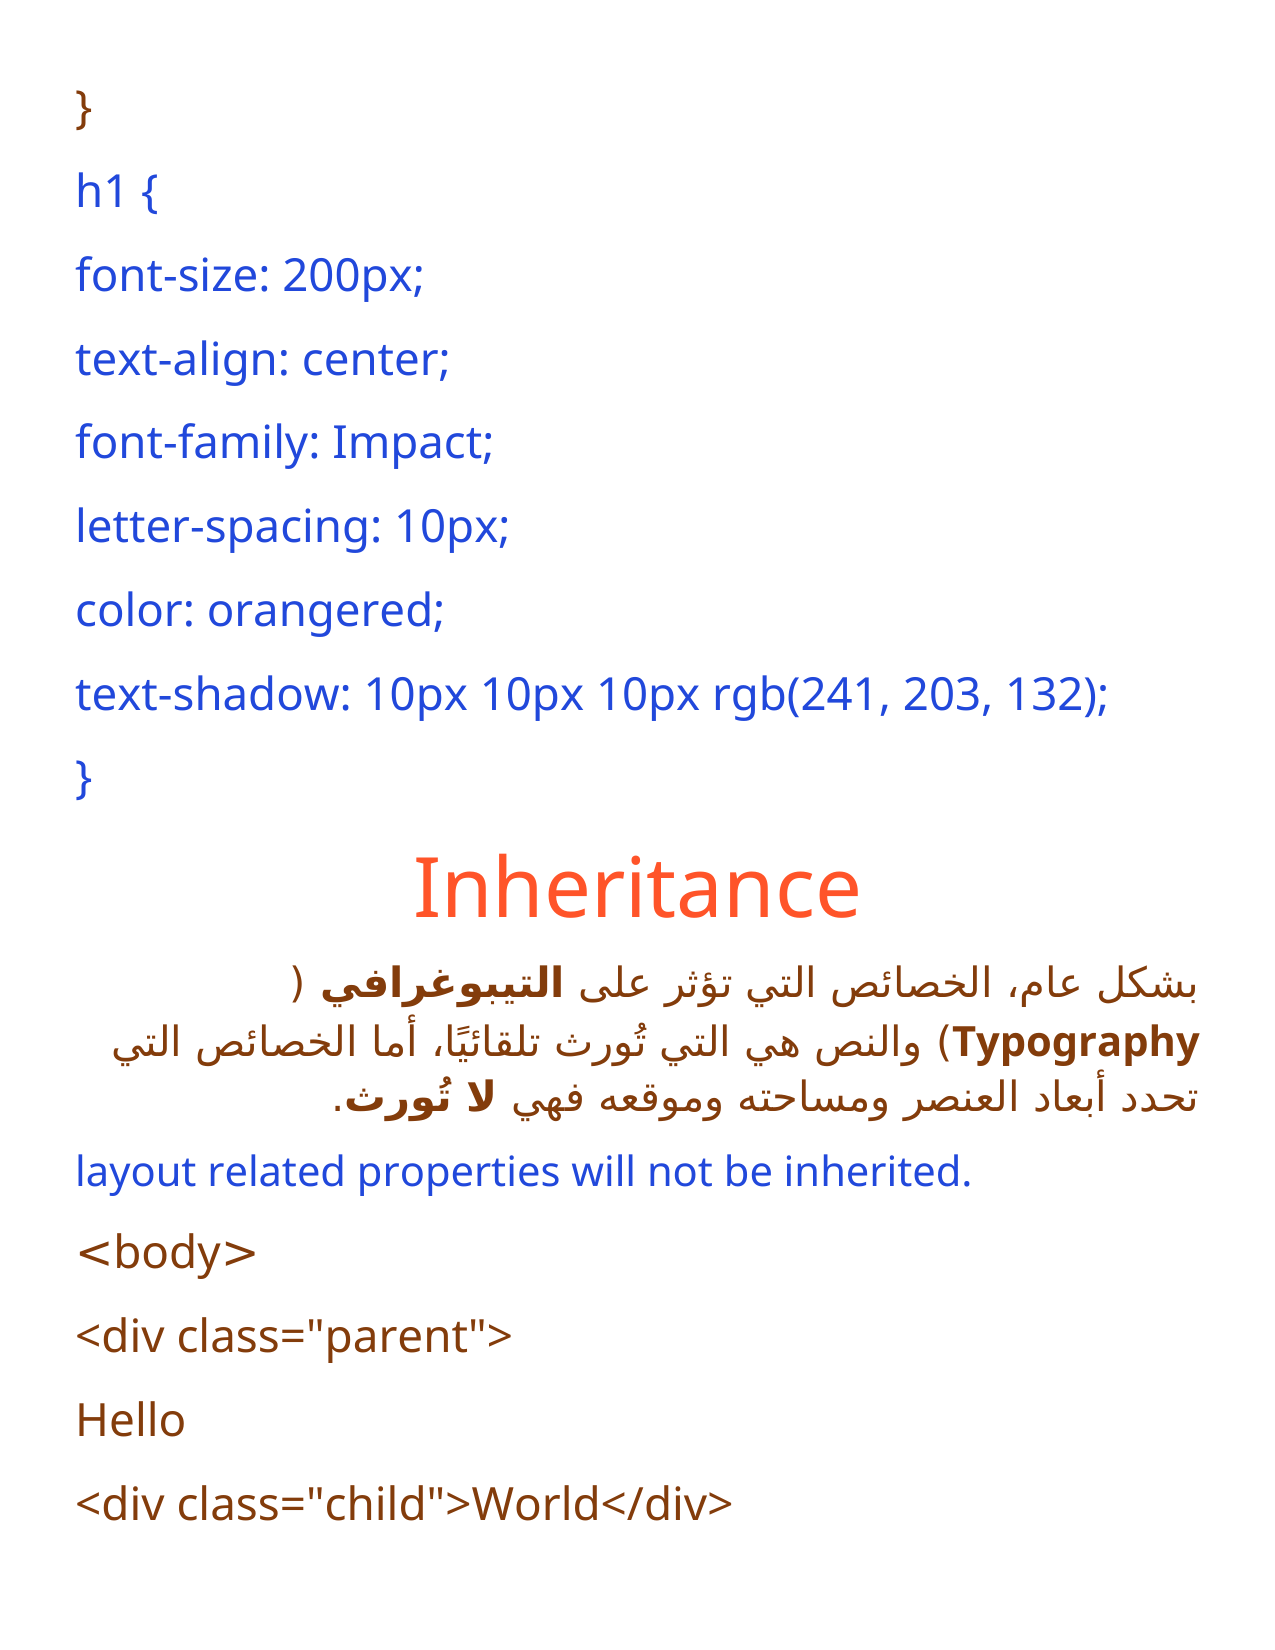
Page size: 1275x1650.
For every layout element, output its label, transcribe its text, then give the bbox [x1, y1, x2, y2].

text font-size: 200px; [75, 242, 1200, 305]
text <div class="child">World</div> [75, 1471, 1200, 1534]
text layout related properties will not be inherited. [75, 1142, 1200, 1198]
text Hello [75, 1387, 1200, 1450]
text text-align: center; [75, 326, 1200, 388]
text } [75, 745, 1200, 807]
text Inheritance [75, 829, 1200, 942]
text } [75, 75, 1200, 137]
text color: orangered; [75, 577, 1200, 640]
text font-family: Impact; [75, 410, 1200, 472]
text <body> [75, 1219, 1200, 1282]
text h1 { [75, 159, 1200, 221]
text letter-spacing: 10px; [75, 494, 1200, 556]
text بشكل عام، الخصائص التي تؤثر على التيبوغرافي (Typography) والنص هي التي تُورث تلقائيًا، أما الخصائص التي تحدد أبعاد العنصر ومساحته وموقعه فهي لا تُورث. [75, 959, 1200, 1121]
text <div class="parent"> [75, 1303, 1200, 1366]
text text-shadow: 10px 10px 10px rgb(241, 203, 132); [75, 661, 1200, 723]
